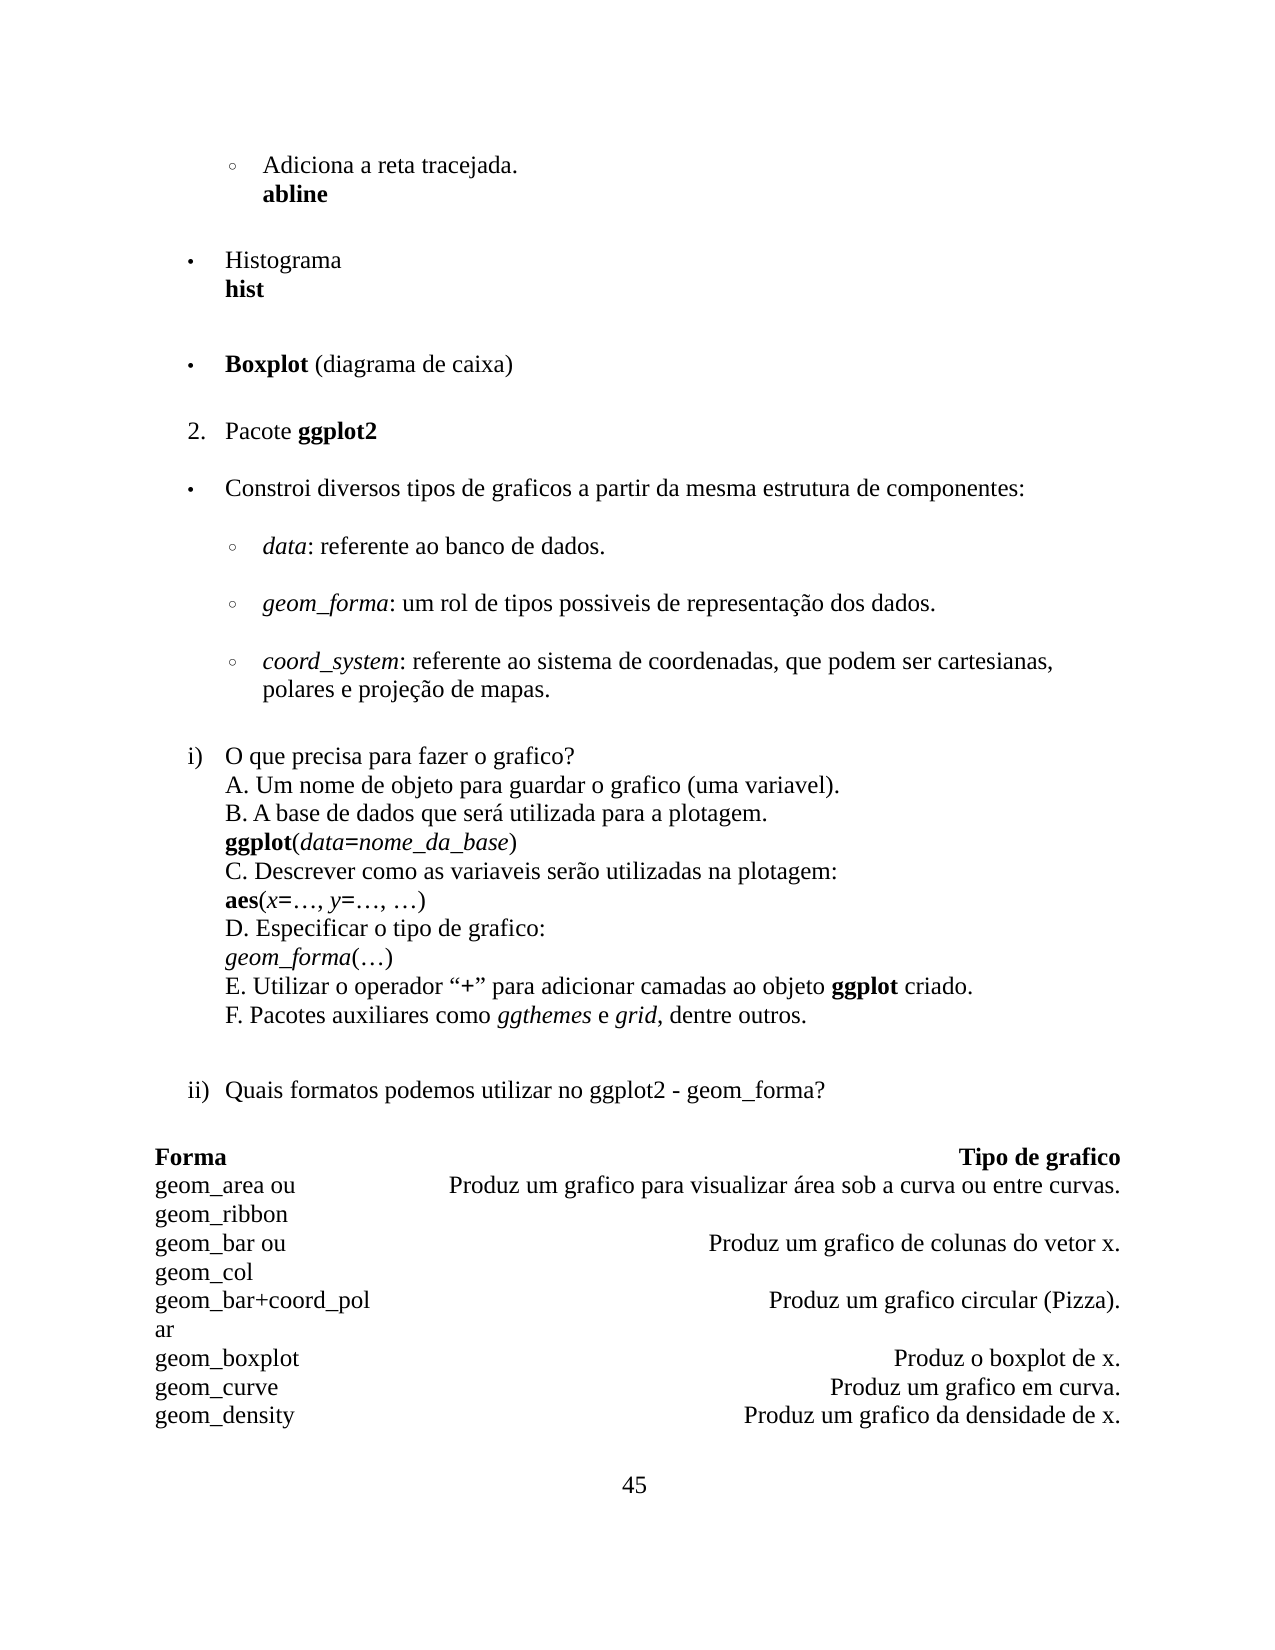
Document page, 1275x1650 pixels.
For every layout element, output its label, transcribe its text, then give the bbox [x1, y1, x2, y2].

list Quais formatos podemos utilizar no ggplot2 - geom_forma? [187, 1075, 1125, 1133]
list Adiciona a reta tracejada. abline [225, 150, 1125, 236]
table_cell Produz o boxplot de x. [382, 1343, 1125, 1372]
list data: referente ao banco de dados. [225, 531, 1125, 588]
list Boxplot (diagrama de caixa) [187, 349, 1125, 407]
table_header Tipo de grafico [382, 1142, 1125, 1170]
table_cell Produz um grafico de colunas do vetor x. [382, 1228, 1125, 1285]
list Pacote ggplot2 [187, 416, 1125, 473]
list Histograma hist [187, 245, 1125, 331]
list Constroi diversos tipos de graficos a partir da mesma estrutura de componentes: [187, 473, 1125, 531]
table_header Forma [150, 1142, 382, 1170]
table_cell Produz um grafico circular (Pizza). [382, 1285, 1125, 1343]
table_cell geom_boxplot [150, 1343, 382, 1372]
table_cell Produz um grafico para visualizar área sob a curva ou entre curvas. [382, 1170, 1125, 1228]
table_cell Produz um grafico da densidade de x. [382, 1400, 1125, 1429]
table_cell geom_area ou geom_ribbon [150, 1170, 382, 1228]
table_cell geom_bar ou geom_col [150, 1228, 382, 1285]
list geom_forma: um rol de tipos possiveis de representação dos dados. [225, 588, 1125, 646]
list coord_system: referente ao sistema de coordenadas, que podem ser cartesianas, polares e projeção de mapas. [225, 646, 1125, 732]
table_cell geom_density [150, 1400, 382, 1429]
list O que precisa para fazer o grafico? A. Um nome de objeto para guardar o grafico (uma variavel). B. A base de dados que será utilizada para a plotagem. ggplot(data=nome_da_base) C. Descrever como as variaveis serão utilizadas na plotagem: aes(x=…, y=…, …) D. Especificar o tipo de grafico: geom_forma(…) E. Utilizar o operador “+” para adicionar camadas ao objeto ggplot criado. F. Pacotes auxiliares como ggthemes e grid, dentre outros. [187, 741, 1125, 1057]
table_cell Produz um grafico em curva. [382, 1372, 1125, 1400]
table_cell geom_curve [150, 1372, 382, 1400]
table_cell geom_bar+coord_polar [150, 1285, 382, 1343]
